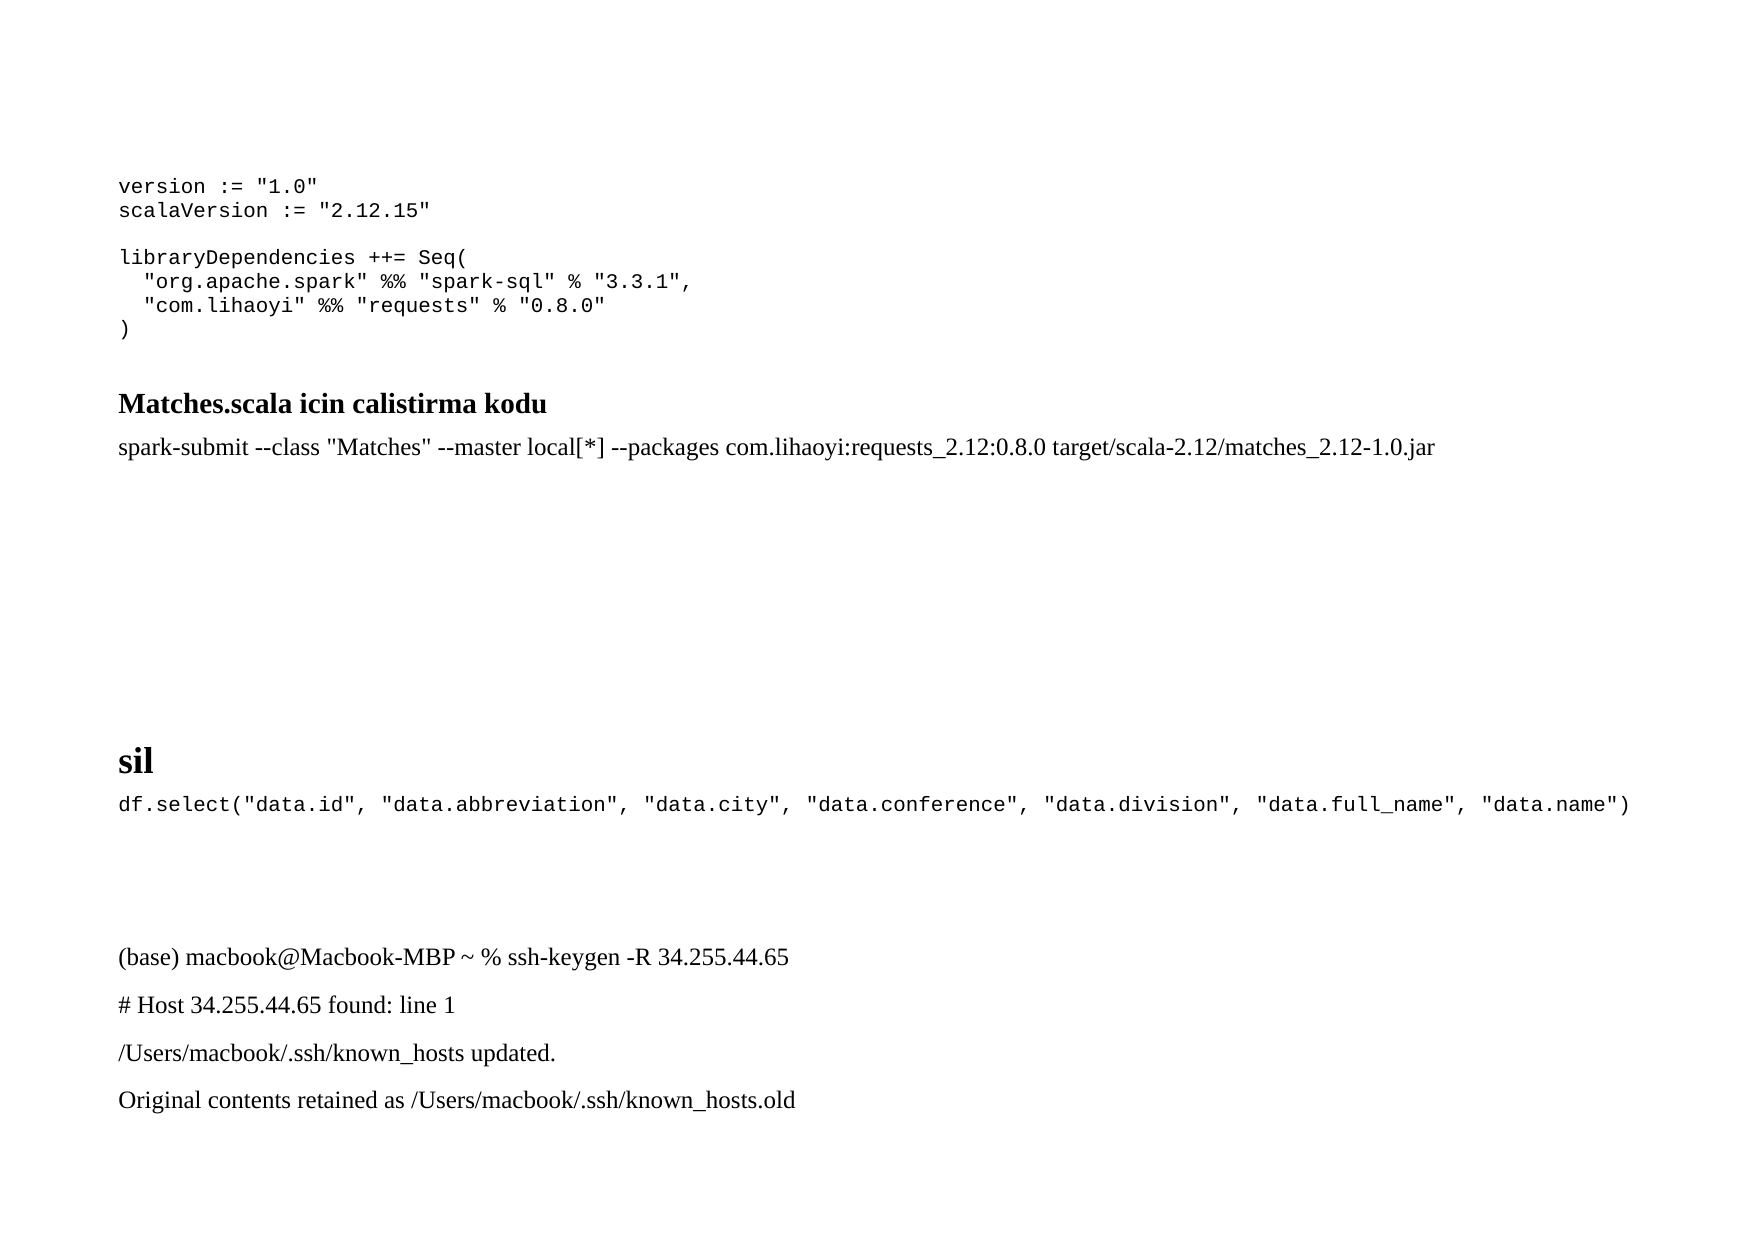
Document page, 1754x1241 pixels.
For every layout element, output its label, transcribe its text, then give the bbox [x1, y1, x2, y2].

text version := "1.0" [118, 176, 1636, 200]
text /Users/macbook/.ssh/known_hosts updated. [118, 1038, 1636, 1066]
text libraryDependencies ++= Seq( [118, 247, 1636, 271]
text scalaVersion := "2.12.15" [118, 200, 1636, 224]
text "com.lihaoyi" %% "requests" % "0.8.0" [118, 294, 1636, 318]
text (base) macbook@Macbook-MBP ~ % ssh-keygen -R 34.255.44.65 [118, 942, 1636, 971]
text Original contents retained as /Users/macbook/.ssh/known_hosts.old [118, 1085, 1636, 1114]
text # Host 34.255.44.65 found: line 1 [118, 990, 1636, 1019]
text spark-submit --class "Matches" --master local[*] --packages com.lihaoyi:requests_2.12:0.8.0 target/scala-2.12/matches_2.12-1.0.jar [118, 432, 1636, 461]
subtitle Matches.scala icin calistirma kodu [118, 386, 1636, 419]
text df.select("data.id", "data.abbreviation", "data.city", "data.conference", "data.division", "data.full_name", "data.name") [118, 794, 1636, 818]
text "org.apache.spark" %% "spark-sql" % "3.3.1", [118, 271, 1636, 294]
text ) [118, 318, 1636, 342]
subtitle sil [118, 738, 1636, 782]
